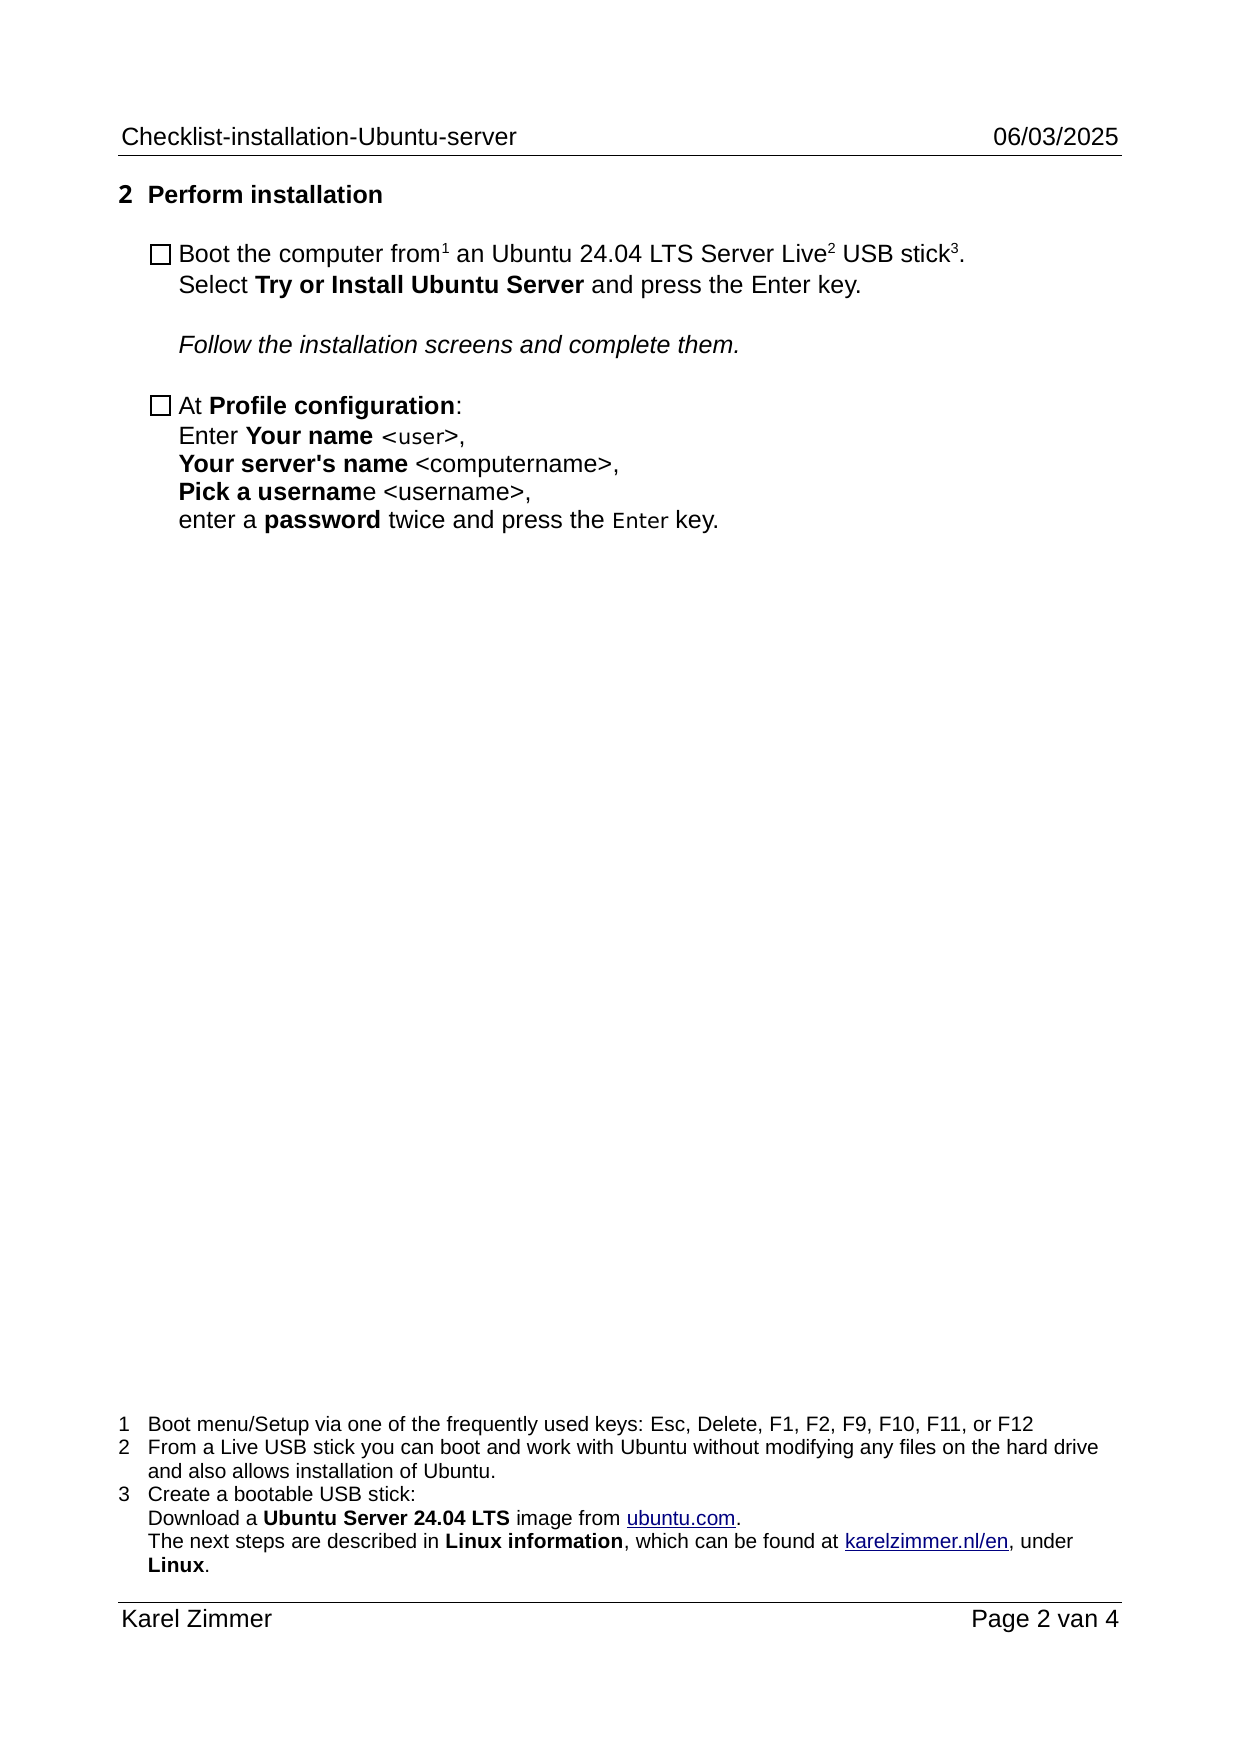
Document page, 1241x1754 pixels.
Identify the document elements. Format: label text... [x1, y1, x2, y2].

table_cell Follow the installation screens and complete them. [177, 330, 1122, 360]
table_cell [177, 300, 1122, 330]
table_cell [142, 360, 177, 391]
table_header Boot the computer from an Ubuntu 24.04 LTS Server Live USB stick. [177, 239, 1122, 269]
table_cell [142, 300, 177, 330]
table_cell [142, 330, 177, 360]
table_cell Select Try or Install Ubuntu Server and press the Enter key. [177, 269, 1122, 300]
table_cell [142, 269, 177, 300]
list Perform installation [118, 177, 1122, 211]
table_cell Enter Your name <user>, Your server's name <computername>, Pick a username <username>, enter a password twice and press the Enter key. [177, 421, 1122, 535]
table_cell [118, 360, 142, 391]
table_cell [118, 421, 142, 535]
table_cell At Profile configuration: [177, 391, 1122, 421]
table_header [118, 239, 142, 269]
table_cell [177, 360, 1122, 391]
table_cell [142, 391, 177, 421]
table_cell [118, 269, 142, 300]
table_cell [142, 421, 177, 535]
table_cell [118, 300, 142, 330]
table_header [142, 239, 177, 269]
table_cell [118, 330, 142, 360]
table_cell [118, 391, 142, 421]
